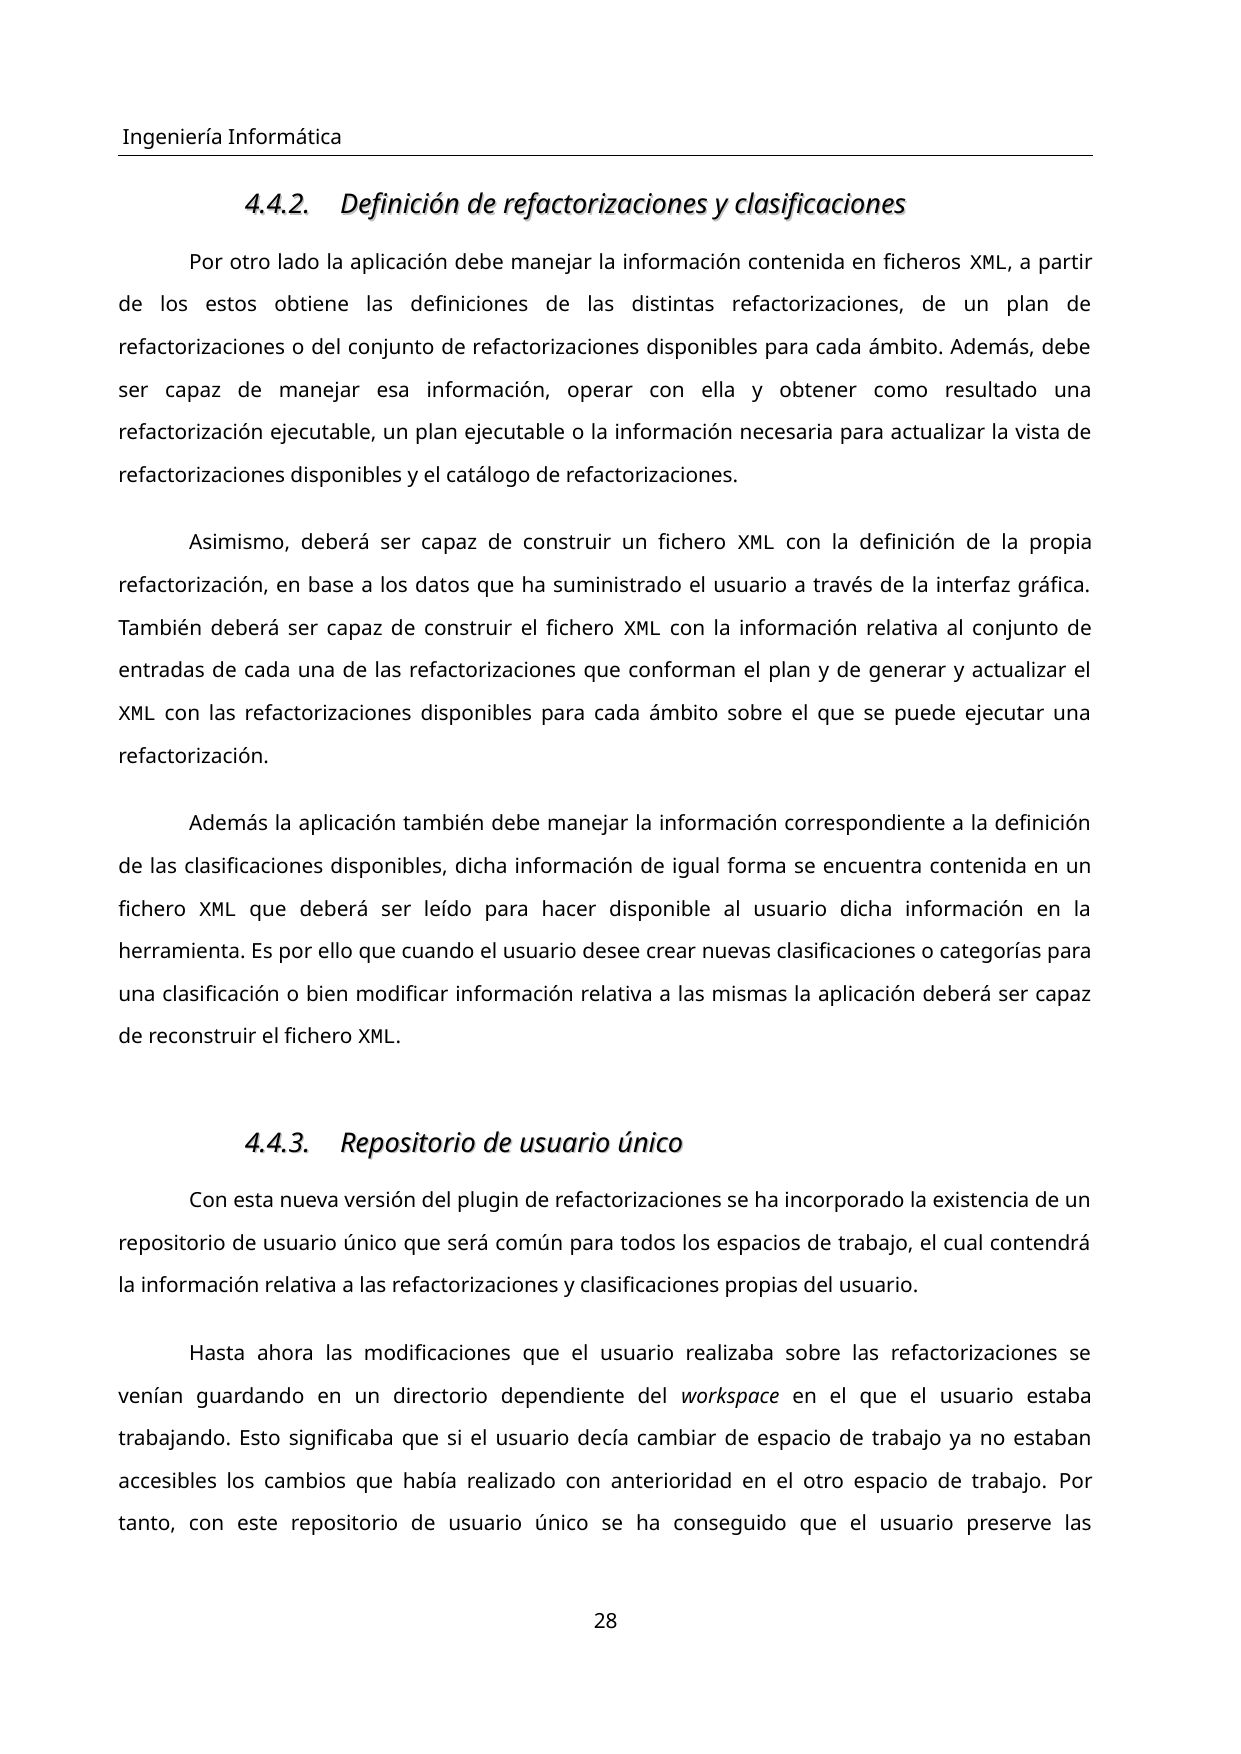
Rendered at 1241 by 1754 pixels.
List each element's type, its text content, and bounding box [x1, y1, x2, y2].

text Además la aplicación también debe manejar la información correspondiente a la definición de las clasificaciones disponibles, dicha información de igual forma se encuentra contenida en un fichero XML que deberá ser leído para hacer disponible al usuario dicha información en la herramienta. Es por ello que cuando el usuario desee crear nuevas clasificaciones o categorías para una clasificación o bien modificar información relativa a las mismas la aplicación deberá ser capaz de reconstruir el fichero XML. [118, 808, 1093, 1050]
subtitle Definición de refactorizaciones y clasificaciones [310, 185, 1093, 222]
text Hasta ahora las modificaciones que el usuario realizaba sobre las refactorizaciones se venían guardando en un directorio dependiente del workspace en el que el usuario estaba trabajando. Esto significaba que si el usuario decía cambiar de espacio de trabajo ya no estaban accesibles los cambios que había realizado con anterioridad en el otro espacio de trabajo. Por tanto, con este repositorio de usuario único se ha conseguido que el usuario preserve las [118, 1338, 1093, 1537]
text Por otro lado la aplicación debe manejar la información contenida en ficheros XML, a partir de los estos obtiene las definiciones de las distintas refactorizaciones, de un plan de refactorizaciones o del conjunto de refactorizaciones disponibles para cada ámbito. Además, debe ser capaz de manejar esa información, operar con ella y obtener como resultado una refactorización ejecutable, un plan ejecutable o la información necesaria para actualizar la vista de refactorizaciones disponibles y el catálogo de refactorizaciones. [118, 247, 1093, 488]
text Asimismo, deberá ser capaz de construir un fichero XML con la definición de la propia refactorización, en base a los datos que ha suministrado el usuario a través de la interfaz gráfica. También deberá ser capaz de construir el fichero XML con la información relativa al conjunto de entradas de cada una de las refactorizaciones que conforman el plan y de generar y actualizar el XML con las refactorizaciones disponibles para cada ámbito sobre el que se puede ejecutar una refactorización. [118, 527, 1093, 769]
text Con esta nueva versión del plugin de refactorizaciones se ha incorporado la existencia de un repositorio de usuario único que será común para todos los espacios de trabajo, el cual contendrá la información relativa a las refactorizaciones y clasificaciones propias del usuario. [118, 1185, 1093, 1299]
subtitle Repositorio de usuario único [310, 1123, 1093, 1160]
